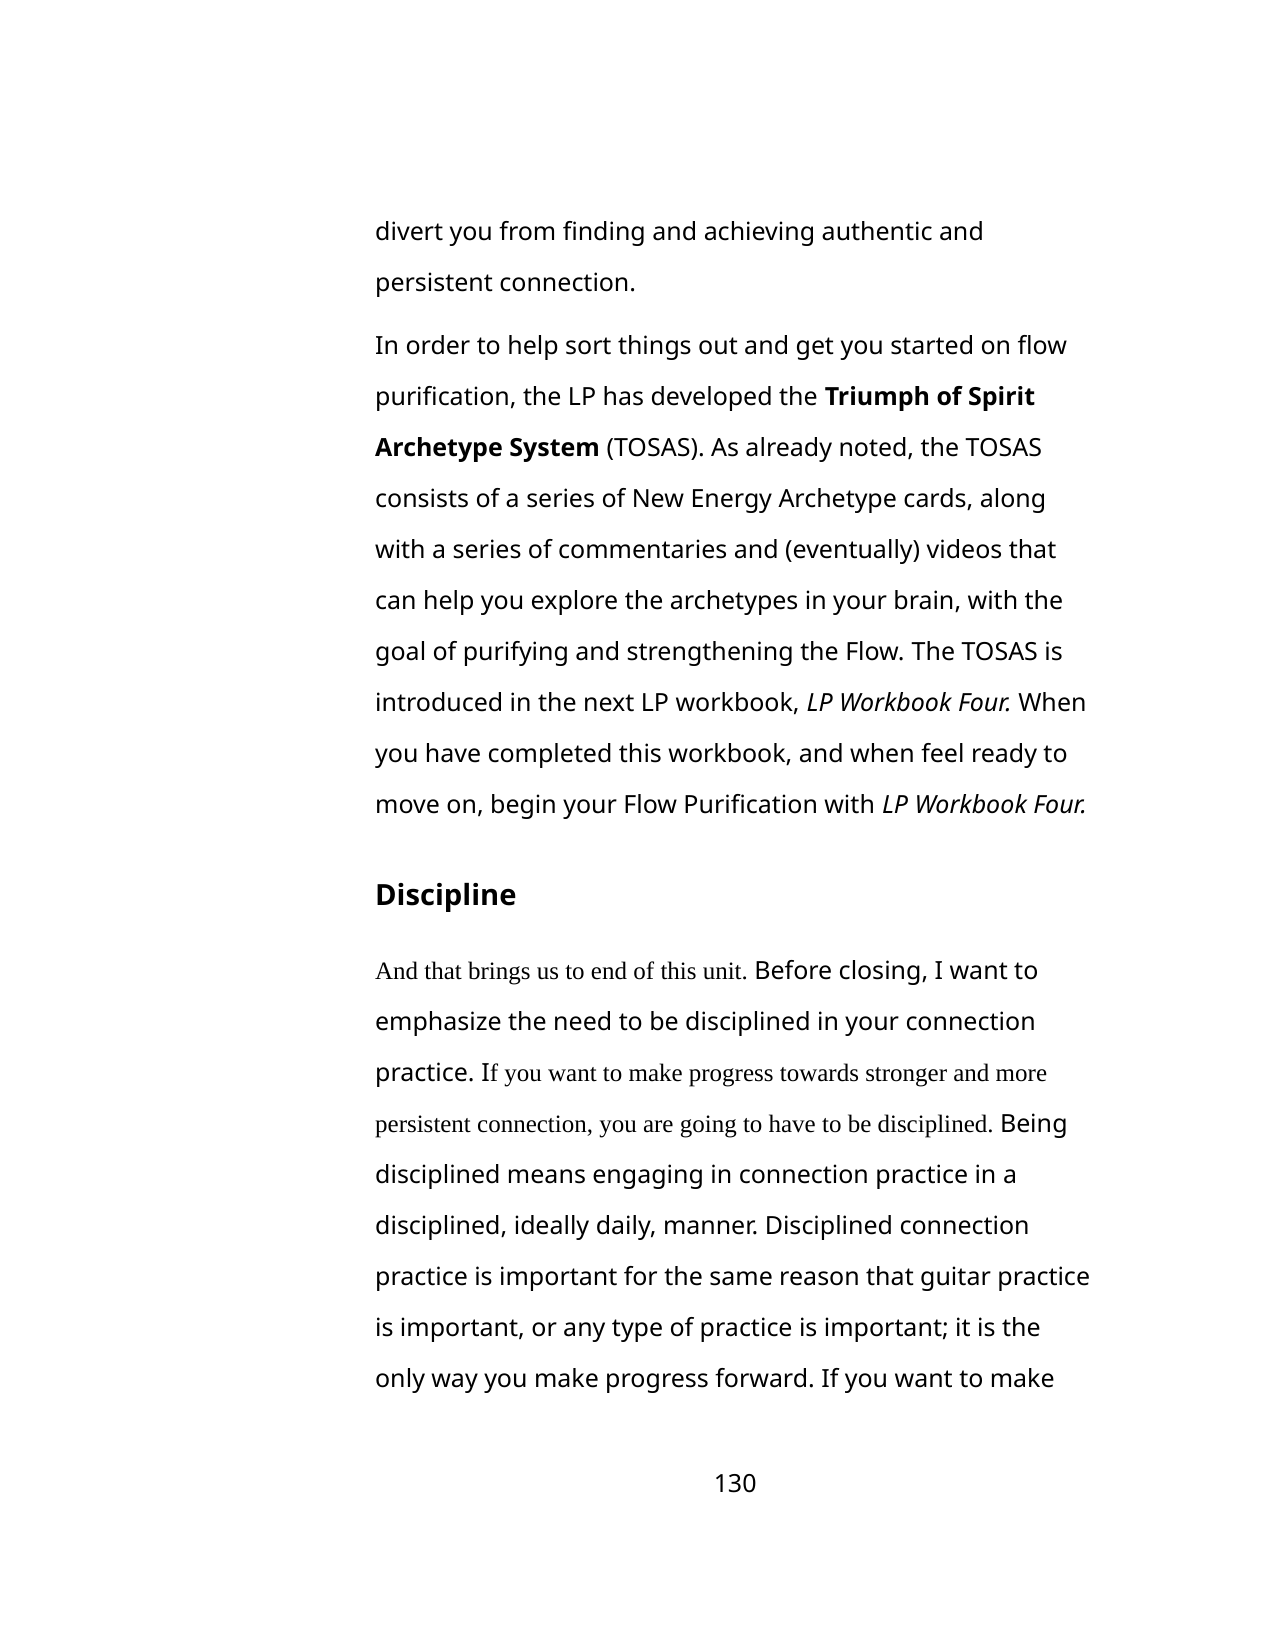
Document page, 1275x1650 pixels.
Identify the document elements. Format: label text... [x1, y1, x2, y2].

text In order to help sort things out and get you started on flow purification, the LP has developed the Triumph of Spirit Archetype System (TOSAS). As already noted, the TOSAS consists of a series of New Energy Archetype cards, along with a series of commentaries and (eventually) videos that can help you explore the archetypes in your brain, with the goal of purifying and strengthening the Flow. The TOSAS is introduced in the next LP workbook, LP Workbook Four. When you have completed this workbook, and when feel ready to move on, begin your Flow Purification with LP Workbook Four. [375, 328, 1095, 821]
subtitle Discipline [375, 874, 1095, 914]
text And that brings us to end of this unit. Before closing, I want to emphasize the need to be disciplined in your connection practice. If you want to make progress towards stronger and more persistent connection, you are going to have to be disciplined. Being disciplined means engaging in connection practice in a disciplined, ideally daily, manner. Disciplined connection practice is important for the same reason that guitar practice is important, or any type of practice is important; it is the only way you make progress forward. If you want to make [375, 952, 1095, 1395]
text divert you from finding and achieving authentic and persistent connection. [375, 213, 1095, 299]
